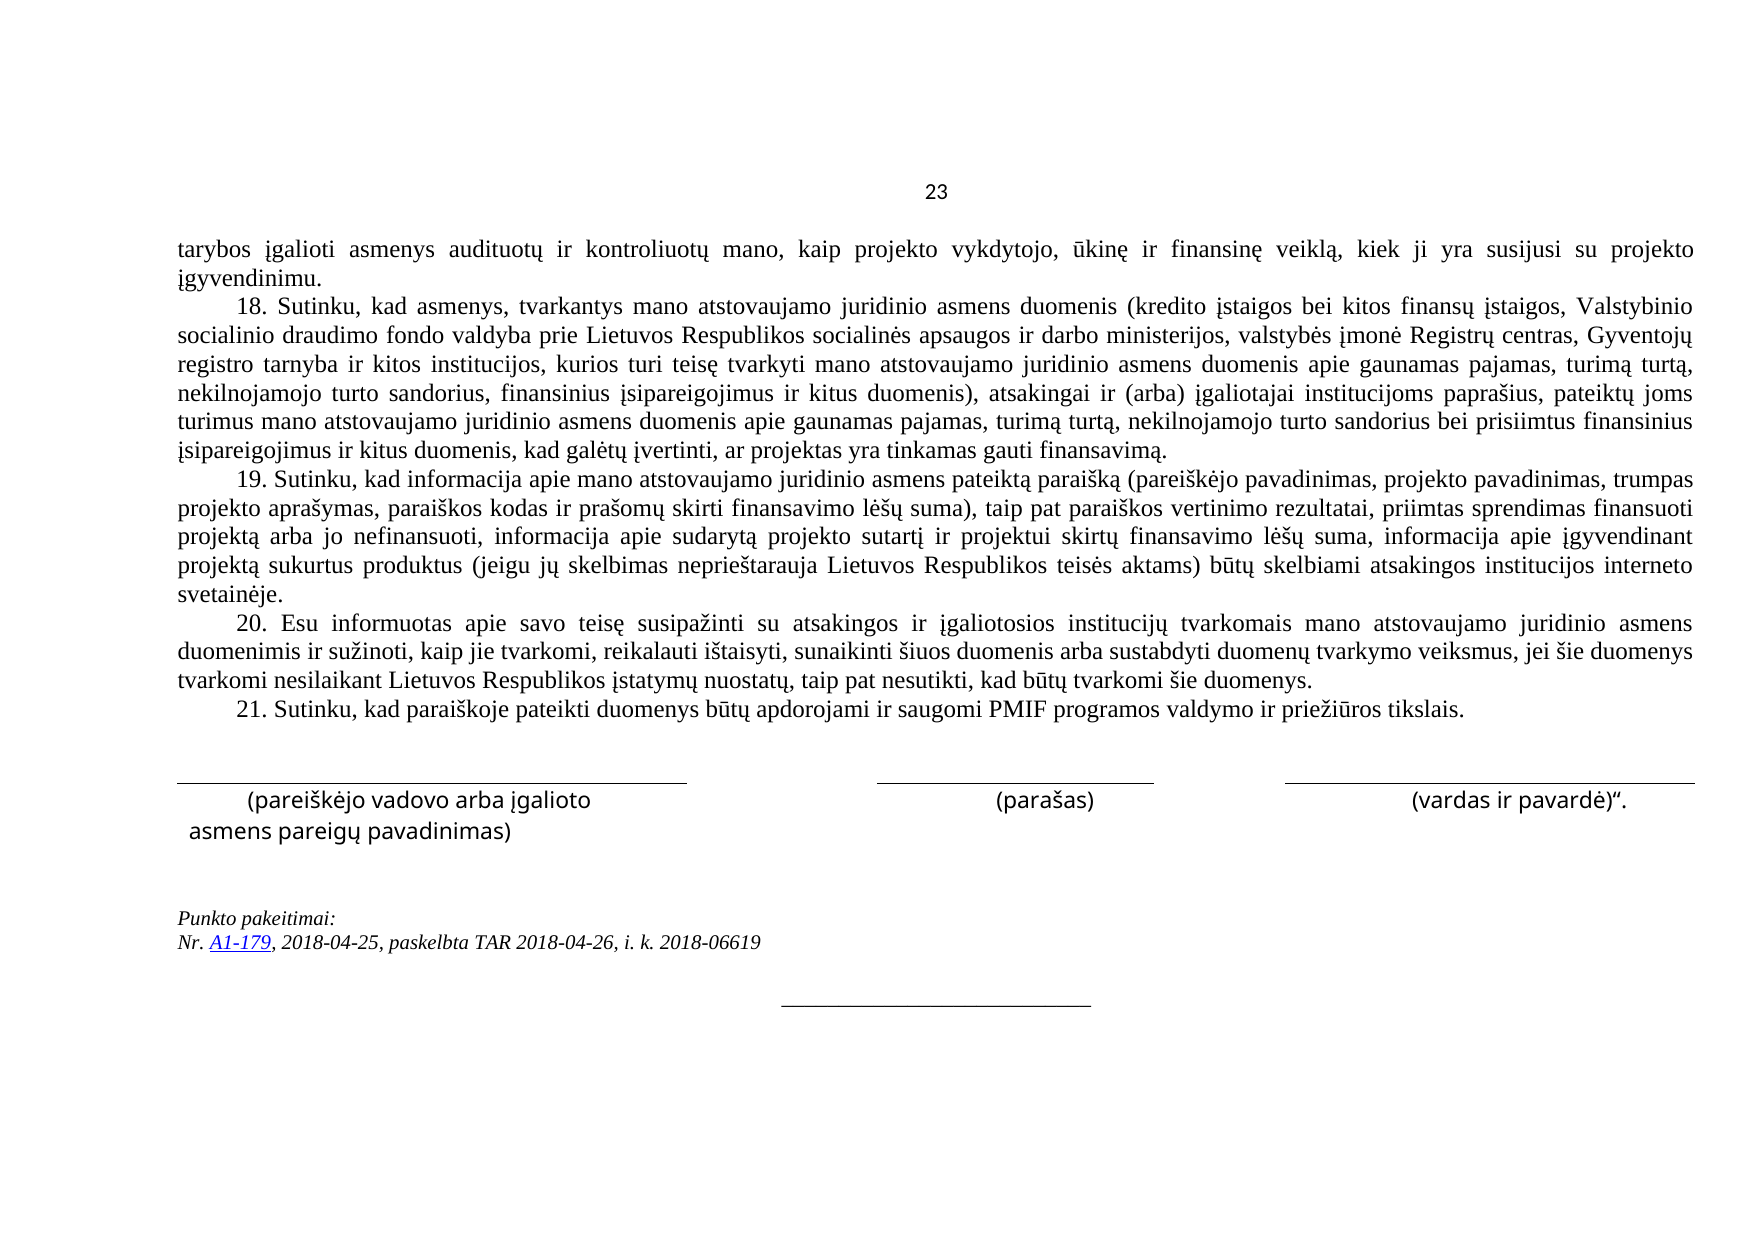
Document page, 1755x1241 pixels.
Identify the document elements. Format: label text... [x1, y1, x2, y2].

table_header [687, 751, 877, 783]
text 18. Sutinku, kad asmenys, tvarkantys mano atstovaujamo juridinio asmens duomenis (kredito įstaigos bei kitos finansų įstaigos, Valstybinio socialinio draudimo fondo valdyba prie Lietuvos Respublikos socialinės apsaugos ir darbo ministerijos, valstybės įmonė Registrų centras, Gyventojų registro tarnyba ir kitos institucijos, kurios turi teisę tvarkyti mano atstovaujamo juridinio asmens duomenis apie gaunamas pajamas, turimą turtą, nekilnojamojo turto sandorius, finansinius įsipareigojimus ir kitus duomenis), atsakingai ir (arba) įgaliotajai institucijoms paprašius, pateiktų joms turimus mano atstovaujamo juridinio asmens duomenis apie gaunamas pajamas, turimą turtą, nekilnojamojo turto sandorius bei prisiimtus finansinius įsipareigojimus ir kitus duomenis, kad galėtų įvertinti, ar projektas yra tinkamas gauti finansavimą. [177, 291, 1695, 464]
table_header [1285, 751, 1695, 783]
table_header [877, 751, 1154, 783]
table_cell (vardas ir pavardė)“. [1285, 784, 1695, 877]
table_cell [687, 783, 877, 877]
text 21. Sutinku, kad paraiškoje pateikti duomenys būtų apdorojami ir saugomi PMIF programos valdymo ir priežiūros tikslais. [177, 694, 1695, 723]
table_header [1154, 751, 1285, 783]
text 19. Sutinku, kad informacija apie mano atstovaujamo juridinio asmens pateiktą paraišką (pareiškėjo pavadinimas, projekto pavadinimas, trumpas projekto aprašymas, paraiškos kodas ir prašomų skirti finansavimo lėšų suma), taip pat paraiškos vertinimo rezultatai, priimtas sprendimas finansuoti projektą arba jo nefinansuoti, informacija apie sudarytą projekto sutartį ir projektui skirtų finansavimo lėšų suma, informacija apie įgyvendinant projektą sukurtus produktus (jeigu jų skelbimas neprieštarauja Lietuvos Respublikos teisės aktams) būtų skelbiami atsakingos institucijos interneto svetainėje. [177, 464, 1695, 608]
text tarybos įgalioti asmenys audituotų ir kontroliuotų mano, kaip projekto vykdytojo, ūkinę ir finansinę veiklą, kiek ji yra susijusi su projekto įgyvendinimu. [177, 234, 1695, 291]
text Punkto pakeitimai: [177, 906, 1695, 930]
table_cell [1154, 783, 1285, 877]
table_header [177, 751, 687, 783]
table_cell (parašas) [877, 784, 1154, 877]
text ___________________________ [177, 983, 1695, 1009]
text 20. Esu informuotas apie savo teisę susipažinti su atsakingos ir įgaliotosios institucijų tvarkomais mano atstovaujamo juridinio asmens duomenimis ir sužinoti, kaip jie tvarkomi, reikalauti ištaisyti, sunaikinti šiuos duomenis arba sustabdyti duomenų tvarkymo veiksmus, jei šie duomenys tvarkomi nesilaikant Lietuvos Respublikos įstatymų nuostatų, taip pat nesutikti, kad būtų tvarkomi šie duomenys. [177, 608, 1695, 694]
table_cell (pareiškėjo vadovo arba įgalioto asmens pareigų pavadinimas) [177, 784, 687, 877]
text Nr. A1-179, 2018-04-25, paskelbta TAR 2018-04-26, i. k. 2018-06619 [177, 930, 1695, 954]
